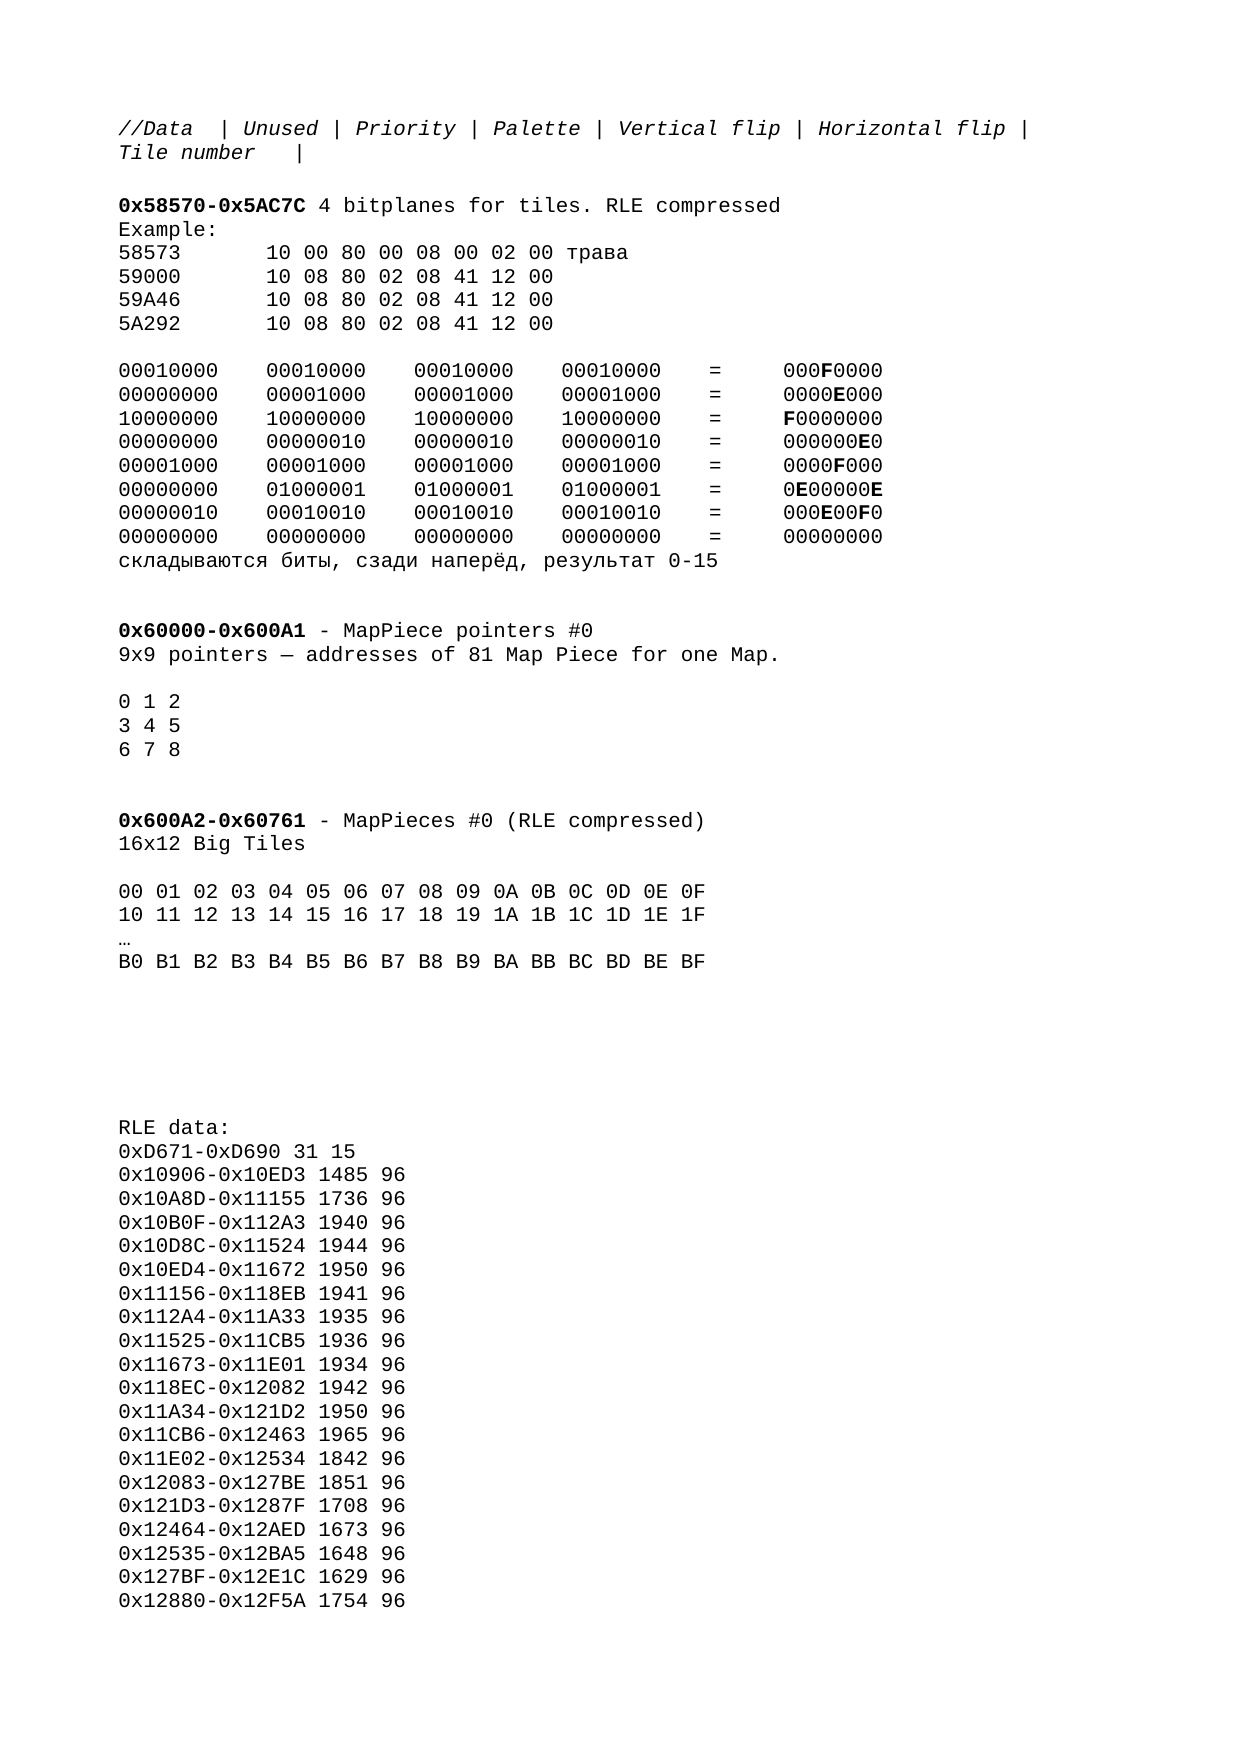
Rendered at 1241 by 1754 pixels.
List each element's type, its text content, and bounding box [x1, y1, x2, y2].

text 0x11673-0x11E01 1934 96 [118, 1353, 1122, 1377]
text складываются биты, сзади наперёд, результат 0-15 [118, 549, 1122, 573]
text 00 01 02 03 04 05 06 07 08 09 0A 0B 0C 0D 0E 0F [118, 881, 1122, 904]
text 0x10ED4-0x11672 1950 96 [118, 1259, 1122, 1283]
text 0x12880-0x12F5A 1754 96 [118, 1590, 1122, 1614]
text 0x58570-0x5AC7C 4 bitplanes for tiles. RLE compressed [118, 195, 1122, 218]
text 10000000 10000000 10000000 10000000 = F0000000 [118, 408, 1122, 431]
text 0x10D8C-0x11524 1944 96 [118, 1235, 1122, 1259]
text 0x112A4-0x11A33 1935 96 [118, 1306, 1122, 1330]
text … [118, 928, 1122, 952]
text 0x60000-0x600A1 - MapPiece pointers #0 [118, 621, 1122, 644]
text 0x12464-0x12AED 1673 96 [118, 1519, 1122, 1543]
text 0x121D3-0x1287F 1708 96 [118, 1495, 1122, 1519]
text 0x127BF-0x12E1C 1629 96 [118, 1566, 1122, 1590]
text 0xD671-0xD690 31 15 [118, 1141, 1122, 1164]
text //Data | Unused | Priority | Palette | Vertical flip | Horizontal flip | Tile number | [118, 118, 1122, 165]
text 0x10B0F-0x112A3 1940 96 [118, 1212, 1122, 1235]
text 0x11E02-0x12534 1842 96 [118, 1448, 1122, 1472]
text 0x11525-0x11CB5 1936 96 [118, 1330, 1122, 1353]
text 0x600A2-0x60761 - MapPieces #0 (RLE compressed) [118, 810, 1122, 833]
text 5A292 10 08 80 02 08 41 12 00 [118, 313, 1122, 337]
text 00001000 00001000 00001000 00001000 = 0000F000 [118, 455, 1122, 479]
text 0x10906-0x10ED3 1485 96 [118, 1164, 1122, 1188]
text 0x11156-0x118EB 1941 96 [118, 1283, 1122, 1306]
text 10 11 12 13 14 15 16 17 18 19 1A 1B 1C 1D 1E 1F [118, 904, 1122, 928]
text 0x11A34-0x121D2 1950 96 [118, 1401, 1122, 1424]
text 0x12535-0x12BA5 1648 96 [118, 1543, 1122, 1566]
text 00000000 00000000 00000000 00000000 = 00000000 [118, 526, 1122, 549]
text 00000000 01000001 01000001 01000001 = 0E00000E [118, 479, 1122, 502]
text 59000 10 08 80 02 08 41 12 00 [118, 266, 1122, 289]
text 16x12 Big Tiles [118, 833, 1122, 857]
text 58573 10 00 80 00 08 00 02 00 трава [118, 242, 1122, 266]
text 0 1 2 [118, 691, 1122, 715]
text 00000010 00010010 00010010 00010010 = 000E00F0 [118, 502, 1122, 526]
text 3 4 5 [118, 715, 1122, 739]
text 9x9 pointers — addresses of 81 Map Piece for one Map. [118, 644, 1122, 668]
text 0x118EC-0x12082 1942 96 [118, 1377, 1122, 1401]
text 00000000 00001000 00001000 00001000 = 0000E000 [118, 384, 1122, 408]
text Example: [118, 218, 1122, 242]
text 00010000 00010000 00010000 00010000 = 000F0000 [118, 360, 1122, 384]
text B0 B1 B2 B3 B4 B5 B6 B7 B8 B9 BA BB BC BD BE BF [118, 952, 1122, 975]
text 59A46 10 08 80 02 08 41 12 00 [118, 289, 1122, 313]
text RLE data: [118, 1117, 1122, 1141]
text 0x12083-0x127BE 1851 96 [118, 1472, 1122, 1495]
text 00000000 00000010 00000010 00000010 = 000000E0 [118, 431, 1122, 455]
text 0x11CB6-0x12463 1965 96 [118, 1424, 1122, 1448]
text 6 7 8 [118, 739, 1122, 762]
text 0x10A8D-0x11155 1736 96 [118, 1188, 1122, 1212]
